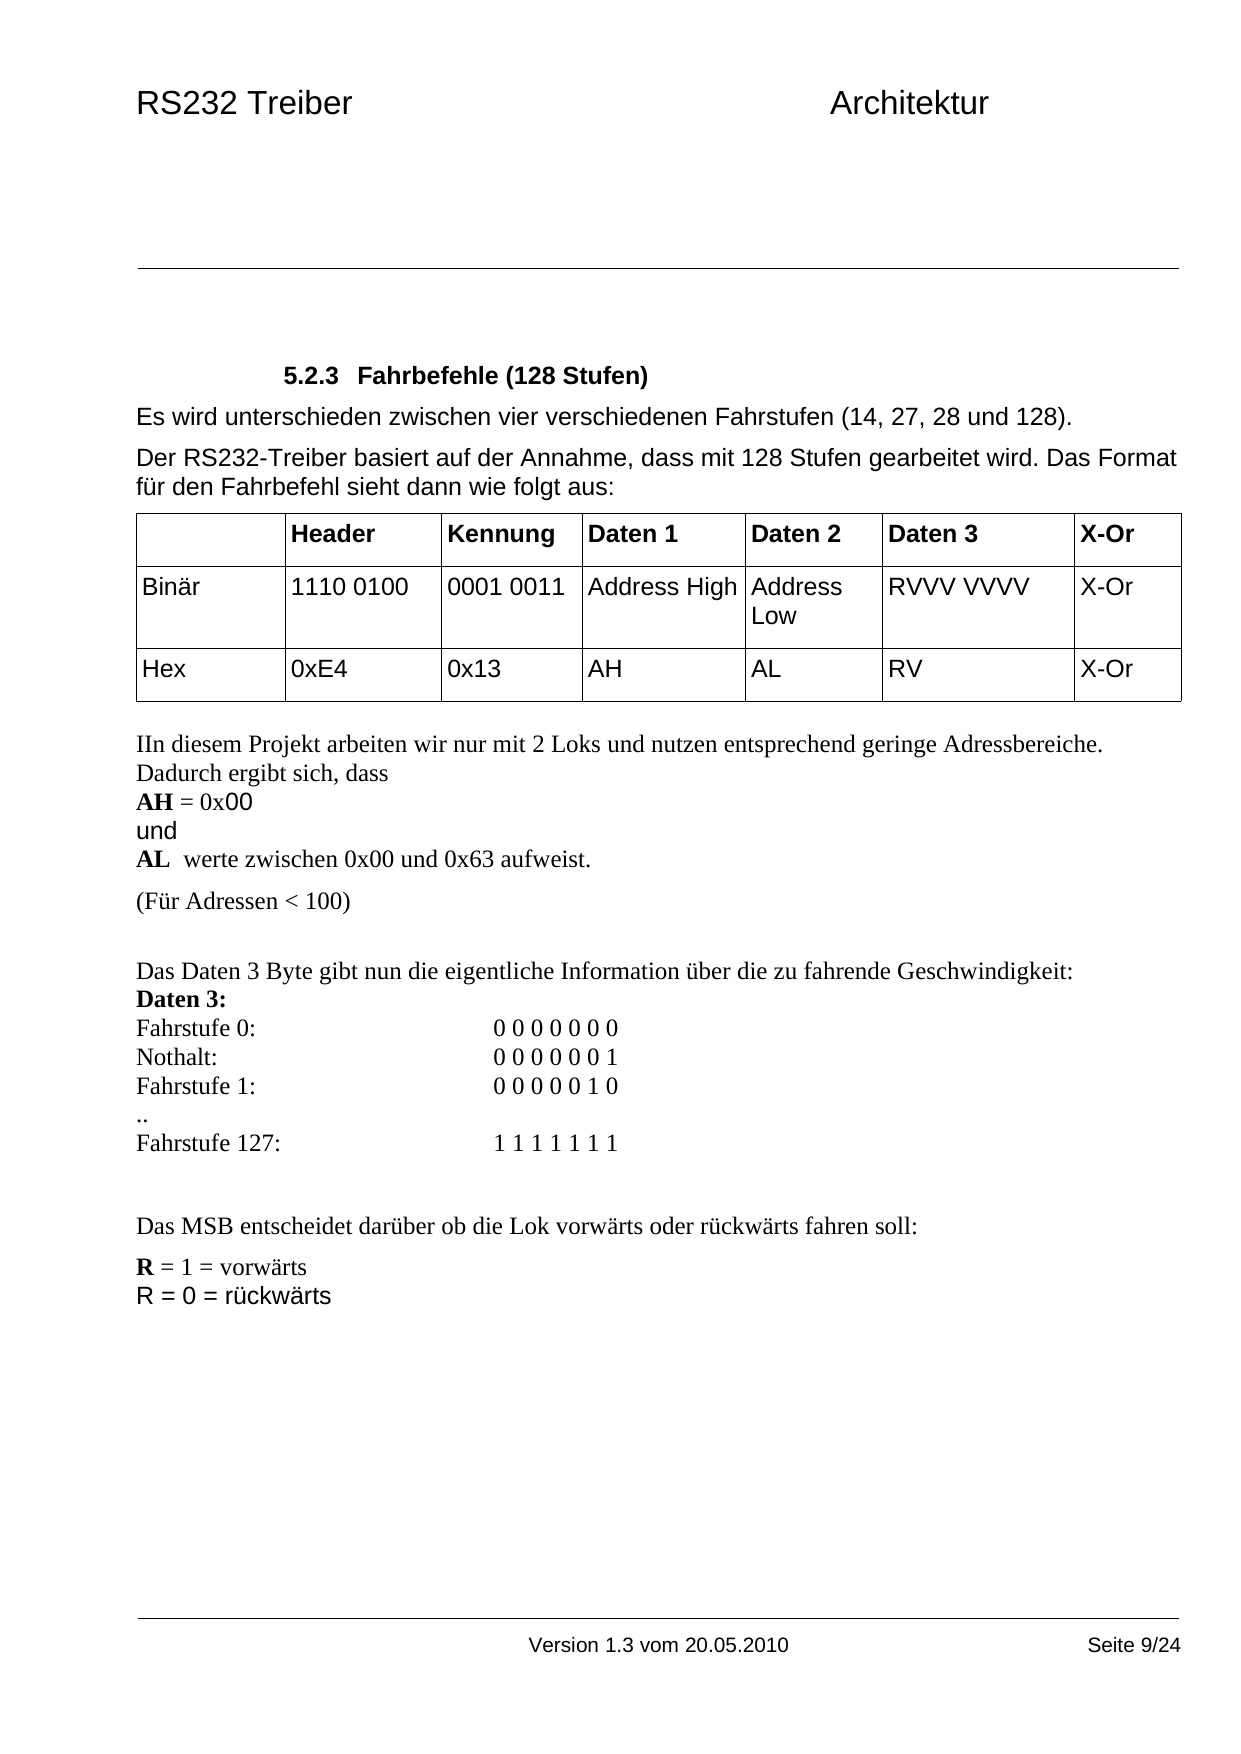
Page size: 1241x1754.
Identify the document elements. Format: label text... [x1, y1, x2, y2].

table_cell X-Or [1075, 567, 1181, 648]
text Nothalt: 0 0 0 0 0 0 1 [136, 1042, 1181, 1071]
table_cell Hex [137, 649, 285, 701]
table_header X-Or [1075, 514, 1181, 566]
text (Für Adressen < 100) [136, 886, 1181, 914]
table_cell 0x13 [442, 649, 582, 701]
table_cell RV [883, 649, 1074, 701]
table_header Daten 1 [583, 514, 745, 566]
text Fahrstufe 0: 0 0 0 0 0 0 0 [136, 1013, 1181, 1042]
text und [136, 816, 1181, 844]
table_header Daten 2 [746, 514, 882, 566]
text Das Daten 3 Byte gibt nun die eigentliche Information über die zu fahrende Geschwindigkeit: [136, 956, 1181, 984]
text Es wird unterschieden zwischen vier verschiedenen Fahrstufen (14, 27, 28 und 128). [136, 402, 1181, 431]
table_header [137, 514, 285, 566]
table_cell 1110 0100 [286, 567, 441, 648]
text AL werte zwischen 0x00 und 0x63 aufweist. [136, 844, 1181, 873]
table_cell 0xE4 [286, 649, 441, 701]
text Fahrstufe 127: 1 1 1 1 1 1 1 [136, 1128, 1181, 1157]
table_cell RVVV VVVV [883, 567, 1074, 648]
table_cell Address High [583, 567, 745, 648]
text R = 1 = vorwärts [136, 1252, 1181, 1281]
text R = 0 = rückwärts [136, 1281, 1181, 1309]
text Der RS232-Treiber basiert auf der Annahme, dass mit 128 Stufen gearbeitet wird. Das Format für den Fahrbefehl sieht dann wie folgt aus: [136, 443, 1181, 501]
subtitle Fahrbefehle (128 Stufen) [283, 361, 1181, 389]
text AH = 0x00 [136, 787, 1181, 816]
text Fahrstufe 1: 0 0 0 0 0 1 0 [136, 1071, 1181, 1099]
text .. [136, 1099, 1181, 1128]
text Das MSB entscheidet darüber ob die Lok vorwärts oder rückwärts fahren soll: [136, 1211, 1181, 1239]
table_header Header [286, 514, 441, 566]
table_cell AH [583, 649, 745, 701]
table_cell Binär [137, 567, 285, 648]
text IIn diesem Projekt arbeiten wir nur mit 2 Loks und nutzen entsprechend geringe Adressbereiche. Dadurch ergibt sich, dass [136, 729, 1181, 787]
table_header Kennung [442, 514, 582, 566]
table_cell AL [746, 649, 882, 701]
text Daten 3: [136, 984, 1181, 1013]
table_cell Address Low [746, 567, 882, 648]
table_header Daten 3 [883, 514, 1074, 566]
table_cell X-Or [1075, 649, 1181, 701]
table_cell 0001 0011 [442, 567, 582, 648]
